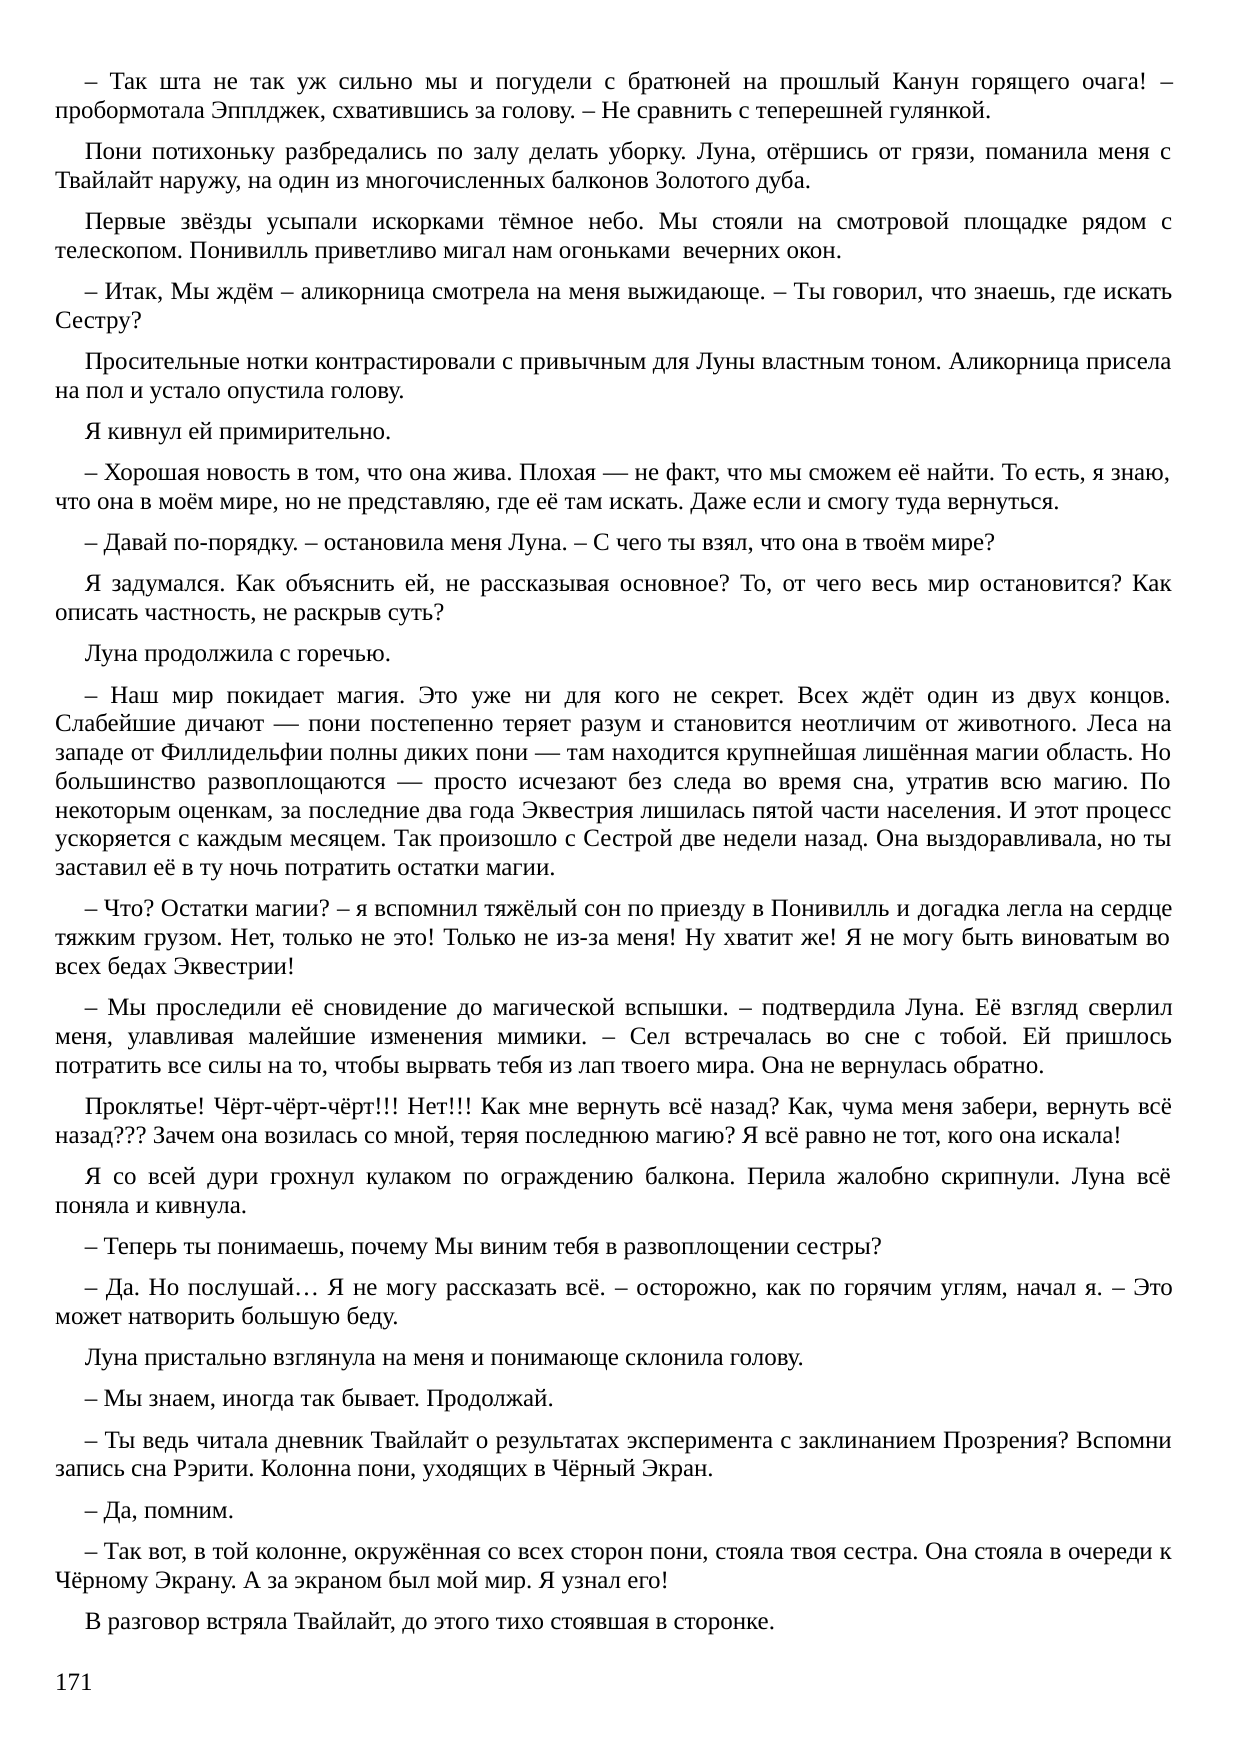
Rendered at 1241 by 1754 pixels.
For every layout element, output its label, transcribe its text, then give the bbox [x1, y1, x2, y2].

text Я задумался. Как объяснить ей, не рассказывая основное? То, от чего весь мир остановится? Как описать частность, не раскрыв суть? [55, 568, 1173, 626]
text – Наш мир покидает магия. Это уже ни для кого не секрет. Всех ждёт один из двух концов. Слабейшие дичают — пони постепенно теряет разум и становится неотличим от животного. Леса на западе от Филлидельфии полны диких пони — там находится крупнейшая лишённая магии область. Но большинство развоплощаются — просто исчезают без следа во время сна, утратив всю магию. По некоторым оценкам, за последние два года Эквестрия лишилась пятой части населения. И этот процесс ускоряется с каждым месяцем. Так произошло с Сестрой две недели назад. Она выздоравливала, но ты заставил её в ту ночь потратить остатки магии. [55, 680, 1173, 881]
text – Так вот, в той колонне, окружённая со всех сторон пони, стояла твоя сестра. Она стояла в очереди к Чёрному Экрану. А за экраном был мой мир. Я узнал его! [55, 1536, 1173, 1593]
text Я кивнул ей примирительно. [55, 416, 1173, 445]
text Первые звёзды усыпали искорками тёмное небо. Мы стояли на смотровой площадке рядом с телескопом. Понивилль приветливо мигал нам огоньками вечерних окон. [55, 206, 1173, 263]
text Проклятье! Чёрт-чёрт-чёрт!!! Нет!!! Как мне вернуть всё назад? Как, чума меня забери, вернуть всё назад??? Зачем она возилась со мной, теряя последнюю магию? Я всё равно не тот, кого она искала! [55, 1091, 1173, 1148]
text Луна продолжила с горечью. [55, 638, 1173, 667]
text – Хорошая новость в том, что она жива. Плохая — не факт, что мы сможем её найти. То есть, я знаю, что она в моём мире, но не представляю, где её там искать. Даже если и смогу туда вернуться. [55, 457, 1173, 515]
text – Давай по-порядку. – остановила меня Луна. – С чего ты взял, что она в твоём мире? [55, 527, 1173, 556]
text – Так шта не так уж сильно мы и погудели с братюней на прошлый Канун горящего очага! – пробормотала Эпплджек, схватившись за голову. – Не сравнить с теперешней гулянкой. [55, 66, 1173, 123]
text – Мы проследили её сновидение до магической вспышки. – подтвердила Луна. Её взгляд сверлил меня, улавливая малейшие изменения мимики. – Сел встречалась во сне с тобой. Ей пришлось потратить все силы на то, чтобы вырвать тебя из лап твоего мира. Она не вернулась обратно. [55, 992, 1173, 1078]
text – Да. Но послушай… Я не могу рассказать всё. – осторожно, как по горячим углям, начал я. – Это может натворить большую беду. [55, 1272, 1173, 1330]
text – Ты ведь читала дневник Твайлайт о результатах эксперимента с заклинанием Прозрения? Вспомни запись сна Рэрити. Колонна пони, уходящих в Чёрный Экран. [55, 1425, 1173, 1482]
text – Итак, Мы ждём – аликорница смотрела на меня выжидающе. – Ты говорил, что знаешь, где искать Сестру? [55, 276, 1173, 333]
text – Мы знаем, иногда так бывает. Продолжай. [55, 1383, 1173, 1412]
text Луна пристально взглянула на меня и понимающе склонила голову. [55, 1342, 1173, 1371]
text – Что? Остатки магии? – я вспомнил тяжёлый сон по приезду в Понивилль и догадка легла на сердце тяжким грузом. Нет, только не это! Только не из-за меня! Ну хватит же! Я не могу быть виноватым во всех бедах Эквестрии! [55, 893, 1173, 980]
text В разговор встряла Твайлайт, до этого тихо стоявшая в сторонке. [55, 1606, 1173, 1635]
text Пони потихоньку разбредались по залу делать уборку. Луна, отёршись от грязи, поманила меня с Твайлайт наружу, на один из многочисленных балконов Золотого дуба. [55, 136, 1173, 193]
text – Теперь ты понимаешь, почему Мы виним тебя в развоплощении сестры? [55, 1231, 1173, 1260]
text – Да, помним. [55, 1495, 1173, 1523]
text Просительные нотки контрастировали с привычным для Луны властным тоном. Аликорница присела на пол и устало опустила голову. [55, 346, 1173, 403]
text Я со всей дури грохнул кулаком по ограждению балкона. Перила жалобно скрипнули. Луна всё поняла и кивнула. [55, 1161, 1173, 1218]
